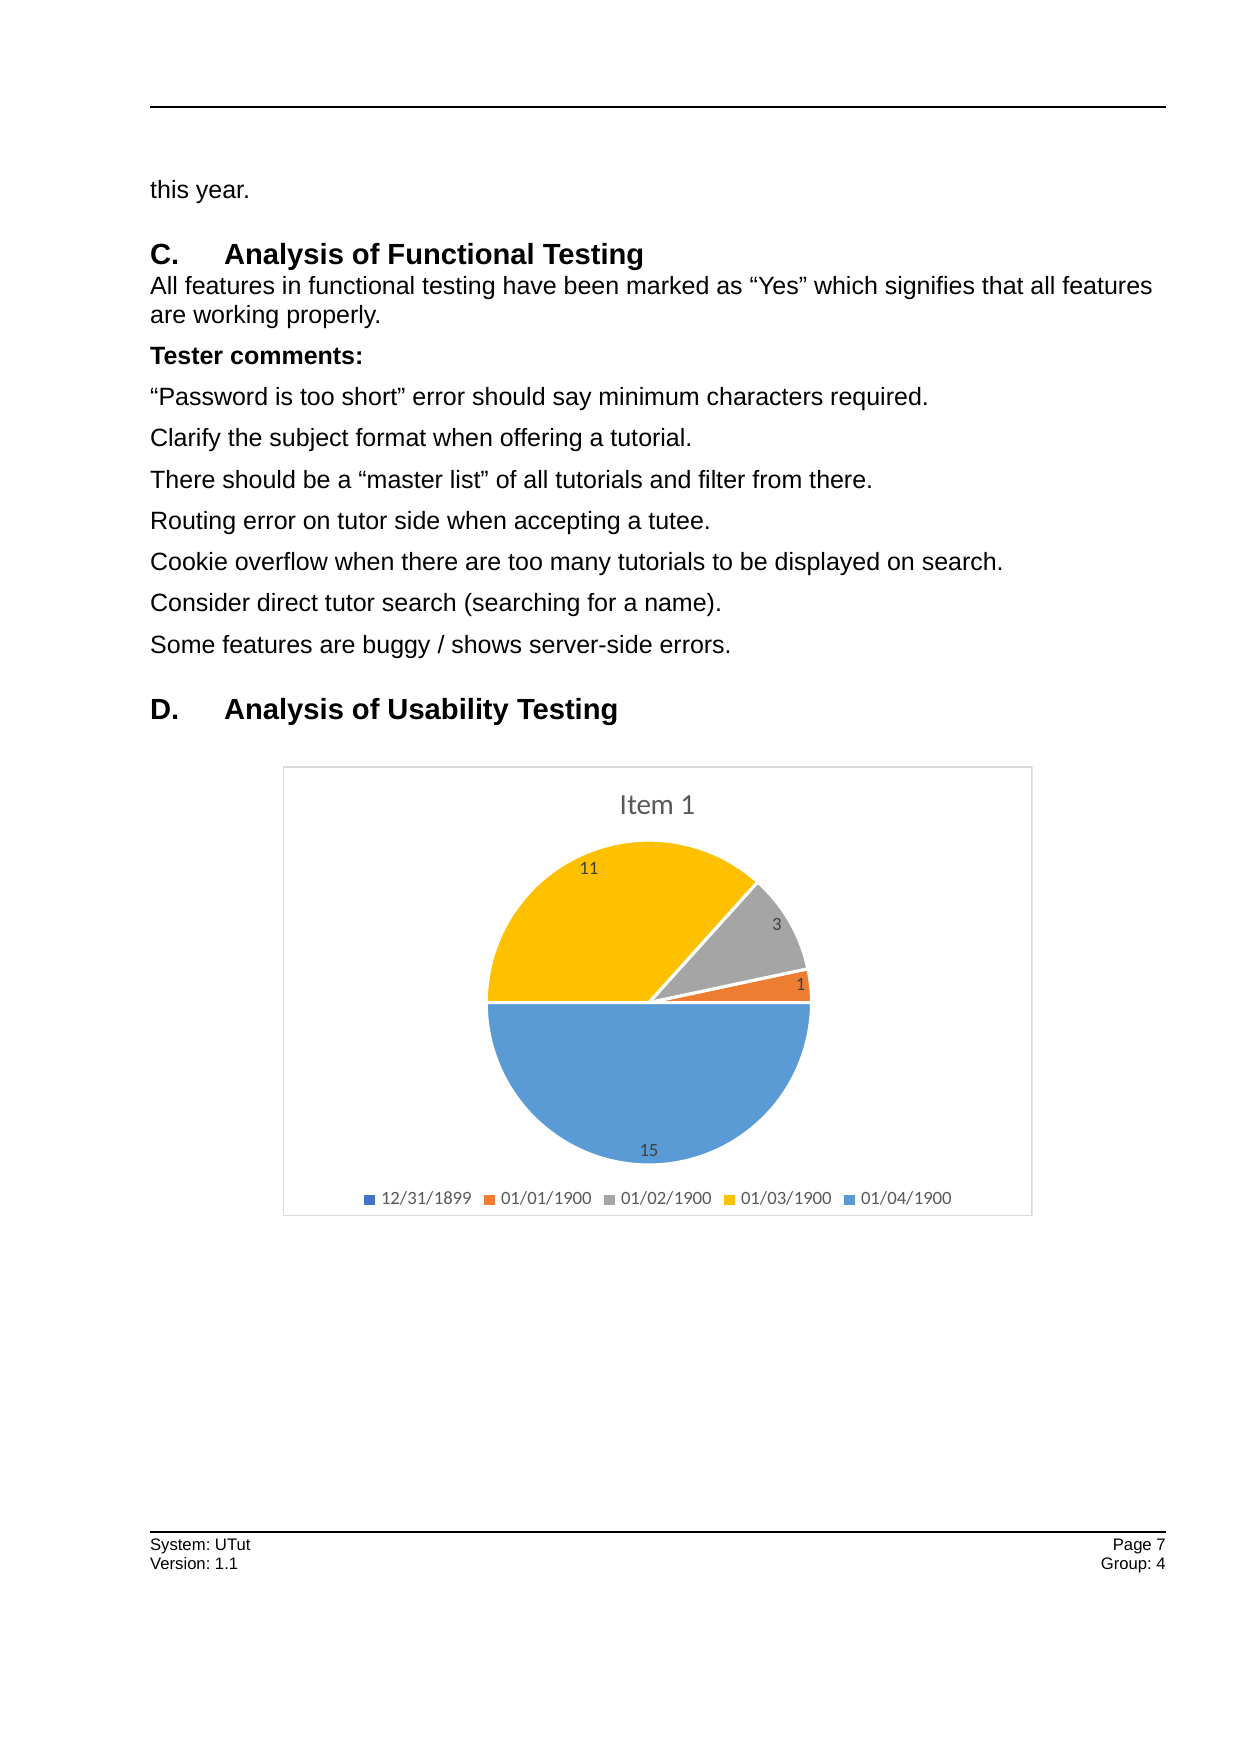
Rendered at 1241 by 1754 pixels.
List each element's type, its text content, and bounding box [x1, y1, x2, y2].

text Some features are buggy / shows server-side errors. [150, 629, 1166, 658]
text Consider direct tutor search (searching for a name). [150, 588, 1166, 617]
text Clarify the subject format when offering a tutorial. [150, 423, 1166, 452]
text “Password is too short” error should say minimum characters required. [150, 382, 1166, 411]
text this year. [150, 175, 1166, 204]
text All features in functional testing have been marked as “Yes” which signifies that all features are working properly. [150, 271, 1166, 328]
text Routing error on tutor side when accepting a tutee. [150, 506, 1166, 534]
text Tester comments: [150, 341, 1166, 369]
text Cookie overflow when there are too many tutorials to be displayed on search. [150, 547, 1166, 576]
subtitle C. Analysis of Functional Testing [150, 237, 1166, 271]
subtitle D. Analysis of Usability Testing [150, 692, 1166, 725]
text There should be a “master list” of all tutorials and filter from there. [150, 464, 1166, 493]
